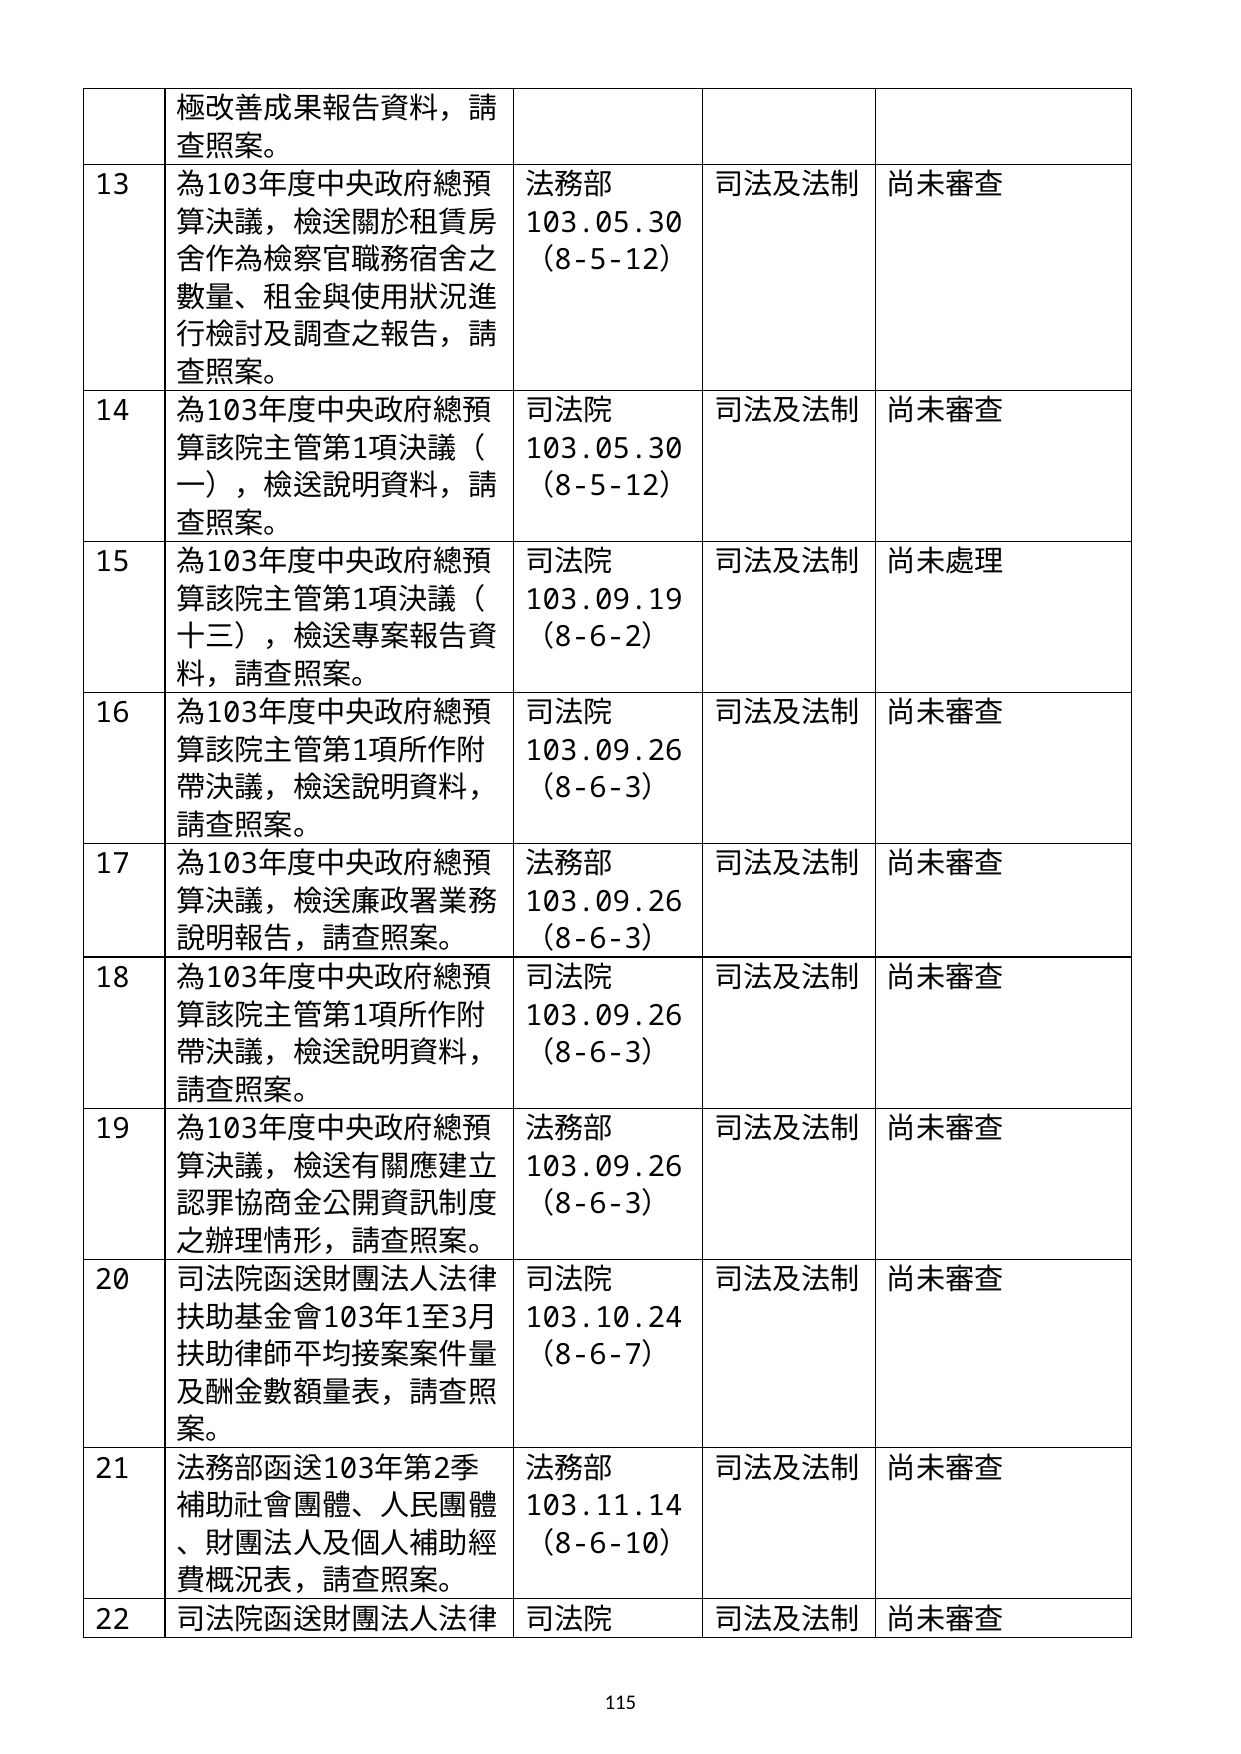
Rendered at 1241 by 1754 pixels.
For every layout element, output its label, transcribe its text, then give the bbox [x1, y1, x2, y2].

table_cell 尚未審查 [876, 165, 1131, 390]
table_cell [876, 89, 1131, 164]
table_cell 司法及法制 [703, 693, 875, 843]
table_cell 尚未處理 [876, 542, 1131, 692]
table_cell 法務部 103.11.14 （8-6-10） [514, 1448, 702, 1598]
table_cell 17 [84, 844, 164, 956]
table_cell 為103年度中央政府總預算該院主管第1項所作附帶決議，檢送說明資料，請查照案。 [166, 693, 513, 843]
table_cell 尚未審查 [876, 693, 1131, 843]
table_cell 為103年度中央政府總預算該院主管第1項所作附帶決議，檢送說明資料，請查照案。 [166, 958, 513, 1107]
table_cell 法務部 103.09.26 （8-6-3） [514, 844, 702, 956]
table_cell 16 [84, 693, 164, 843]
table_cell 司法及法制 [703, 1448, 875, 1598]
table_cell 為103年度中央政府總預算決議，檢送有關應建立認罪協商金公開資訊制度之辦理情形，請查照案。 [166, 1109, 513, 1258]
table_cell [84, 89, 164, 164]
table_cell 司法院 103.10.24 （8-6-7） [514, 1260, 702, 1447]
table_cell 20 [84, 1260, 164, 1447]
table_cell 21 [84, 1448, 164, 1598]
table_cell 尚未審查 [876, 391, 1131, 541]
table_cell 尚未審查 [876, 1448, 1131, 1598]
table_cell 19 [84, 1109, 164, 1258]
table_cell 尚未審查 [876, 1109, 1131, 1258]
table_cell 為103年度中央政府總預算該院主管第1項決議（一），檢送說明資料，請查照案。 [166, 391, 513, 541]
table_cell [514, 89, 702, 164]
table_cell 尚未審查 [876, 1260, 1131, 1447]
table_cell 13 [84, 165, 164, 390]
table_cell 22 [84, 1599, 164, 1637]
table_cell 司法院函送財團法人法律 [166, 1599, 513, 1637]
table_cell 尚未審查 [876, 1599, 1131, 1637]
table_cell 司法及法制 [703, 165, 875, 390]
table_cell 法務部 103.05.30 （8-5-12） [514, 165, 702, 390]
table_cell 尚未審查 [876, 958, 1131, 1107]
table_cell 極改善成果報告資料，請查照案。 [166, 89, 513, 164]
table_cell 司法及法制 [703, 391, 875, 541]
table_cell 司法及法制 [703, 958, 875, 1107]
table_cell 司法及法制 [703, 1109, 875, 1258]
table_cell 為103年度中央政府總預算該院主管第1項決議（十三），檢送專案報告資料，請查照案。 [166, 542, 513, 692]
table_cell 司法院 103.09.26 （8-6-3） [514, 958, 702, 1107]
table_cell 司法及法制 [703, 1260, 875, 1447]
table_cell 法務部 103.09.26 （8-6-3） [514, 1109, 702, 1258]
table_cell 18 [84, 958, 164, 1107]
table_cell 司法及法制 [703, 1599, 875, 1637]
table_cell 司法院 [514, 1599, 702, 1637]
table_cell 法務部函送103年第2季補助社會團體、人民團體、財團法人及個人補助經費概況表，請查照案。 [166, 1448, 513, 1598]
table_cell 尚未審查 [876, 844, 1131, 956]
table_cell 司法院函送財團法人法律扶助基金會103年1至3月扶助律師平均接案案件量及酬金數額量表，請查照案。 [166, 1260, 513, 1447]
table_cell 司法院 103.09.19 （8-6-2） [514, 542, 702, 692]
table_cell 司法及法制 [703, 542, 875, 692]
table_cell 14 [84, 391, 164, 541]
table_cell 15 [84, 542, 164, 692]
table_cell 為103年度中央政府總預算決議，檢送廉政署業務說明報告，請查照案。 [166, 844, 513, 956]
table_cell [703, 89, 875, 164]
table_cell 司法院 103.05.30 （8-5-12） [514, 391, 702, 541]
table_cell 為103年度中央政府總預算決議，檢送關於租賃房舍作為檢察官職務宿舍之數量、租金與使用狀況進行檢討及調查之報告，請查照案。 [166, 165, 513, 390]
table_cell 司法院 103.09.26 （8-6-3） [514, 693, 702, 843]
table_cell 司法及法制 [703, 844, 875, 956]
